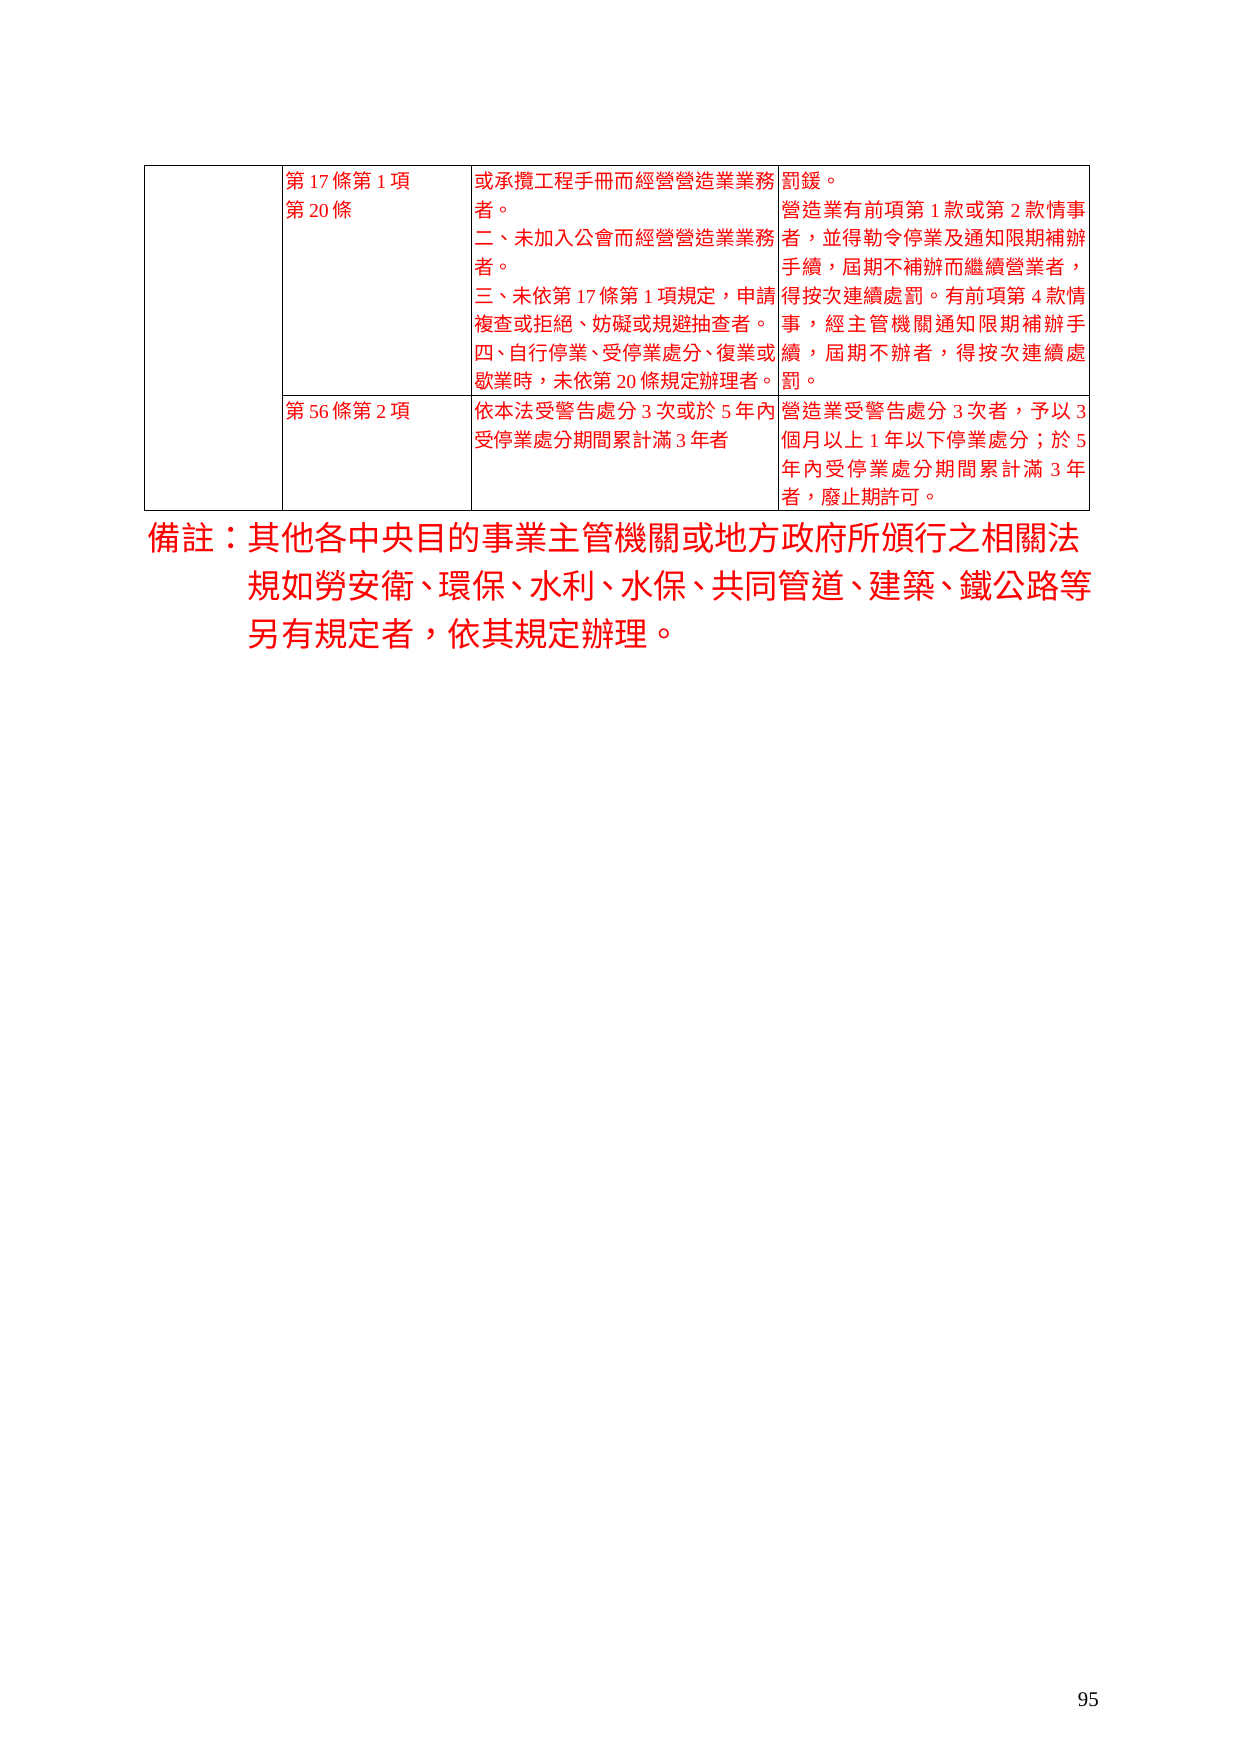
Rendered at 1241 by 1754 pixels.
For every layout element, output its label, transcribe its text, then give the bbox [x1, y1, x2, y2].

table_cell [145, 166, 282, 510]
table_cell 或承攬工程手冊而經營營造業業務者。 二、未加入公會而經營營造業業務者。 三、未依第17條第1項規定，申請複查或拒絕、妨礙或規避抽查者。 四、自行停業、受停業處分、復業或歇業時，未依第20條規定辦理者。 [472, 166, 778, 395]
table_cell 第56條第2項 [283, 396, 471, 510]
table_cell 第17條第1項 第20條 [283, 166, 471, 395]
table_cell 罰鍰。 營造業有前項第1款或第2款情事者，並得勒令停業及通知限期補辦手續，屆期不補辦而繼續營業者，得按次連續處罰。有前項第4款情事，經主管機關通知限期補辦手續，屆期不辦者，得按次連續處罰。 [779, 166, 1089, 395]
table_cell 依本法受警告處分3次或於5年內受停業處分期間累計滿3年者 [472, 396, 778, 510]
table_cell 營造業受警告處分3次者，予以3個月以上1年以下停業處分；於5年內受停業處分期間累計滿3年者，廢止期許可。 [779, 396, 1089, 510]
text 備註：其他各中央目的事業主管機關或地方政府所頒行之相關法規如勞安衛、環保、水利、水保、共同管道、建築、鐵公路等另有規定者，依其規定辦理。 [148, 511, 1092, 656]
